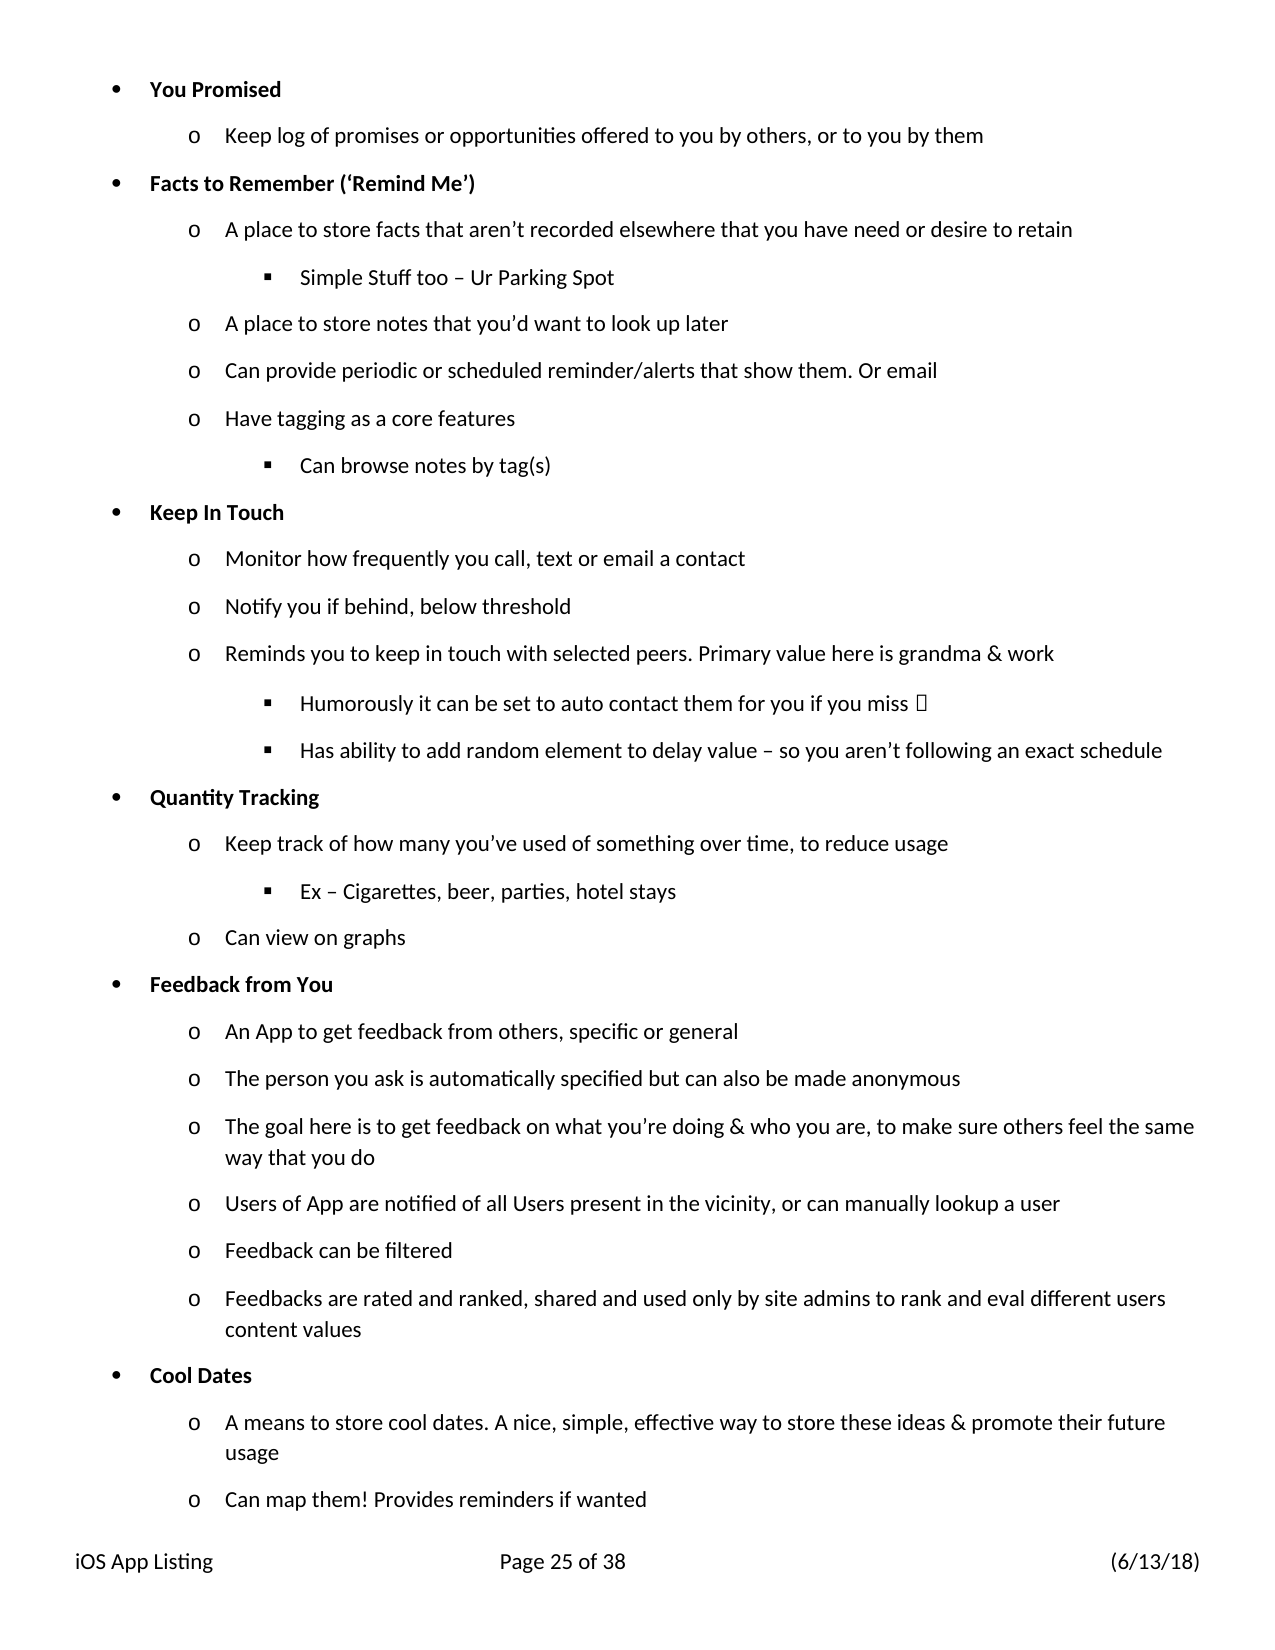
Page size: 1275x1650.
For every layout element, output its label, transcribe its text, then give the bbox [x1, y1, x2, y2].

list Keep log of promises or opportunities offered to you by others, or to you by them [187, 121, 1200, 151]
list The goal here is to get feedback on what you’re doing & who you are, to make sure others feel the same way that you do [187, 1112, 1200, 1171]
list Have tagging as a core features [187, 404, 1200, 433]
list Can provide periodic or scheduled reminder/alerts that show them. Or email [187, 357, 1200, 386]
list Feedback from You [112, 971, 1200, 999]
list A place to store facts that aren’t recorded elsewhere that you have need or desire to retain [187, 215, 1200, 244]
list Cool Dates [112, 1361, 1200, 1389]
list An App to get feedback from others, specific or general [187, 1017, 1200, 1046]
list A place to store notes that you’d want to look up later [187, 309, 1200, 338]
list Can view on graphs [187, 923, 1200, 952]
list You Promised [112, 75, 1200, 103]
list A means to store cool dates. A nice, simple, effective way to store these ideas & promote their future usage [187, 1408, 1200, 1467]
list Users of App are notified of all Users present in the vicinity, or can manually lookup a user [187, 1189, 1200, 1218]
list Can map them! Provides reminders if wanted [187, 1485, 1200, 1514]
list Reminds you to keep in touch with selected peers. Primary value here is grandma & work [187, 639, 1200, 668]
list Keep In Touch [112, 498, 1200, 526]
list Feedbacks are rated and ranked, shared and used only by site admins to rank and eval different users content values [187, 1284, 1200, 1343]
list Feedback can be filtered [187, 1237, 1200, 1266]
list Keep track of how many you’ve used of something over time, to reduce usage [187, 829, 1200, 858]
list The person you ask is automatically specified but can also be made anonymous [187, 1064, 1200, 1094]
list Can browse notes by tag(s) [262, 452, 1200, 479]
list Facts to Remember (‘Remind Me’) [112, 169, 1200, 197]
list Quantity Tracking [112, 783, 1200, 811]
list Humorously it can be set to auto contact them for you if you miss  [262, 687, 1200, 718]
list Simple Stuff too – Ur Parking Spot [262, 263, 1200, 291]
list Ex – Cigarettes, beer, parties, hotel stays [262, 877, 1200, 905]
list Has ability to add random element to delay value – so you aren’t following an exact schedule [262, 737, 1200, 764]
list Notify you if behind, below threshold [187, 592, 1200, 621]
list Monitor how frequently you call, text or email a contact [187, 544, 1200, 573]
